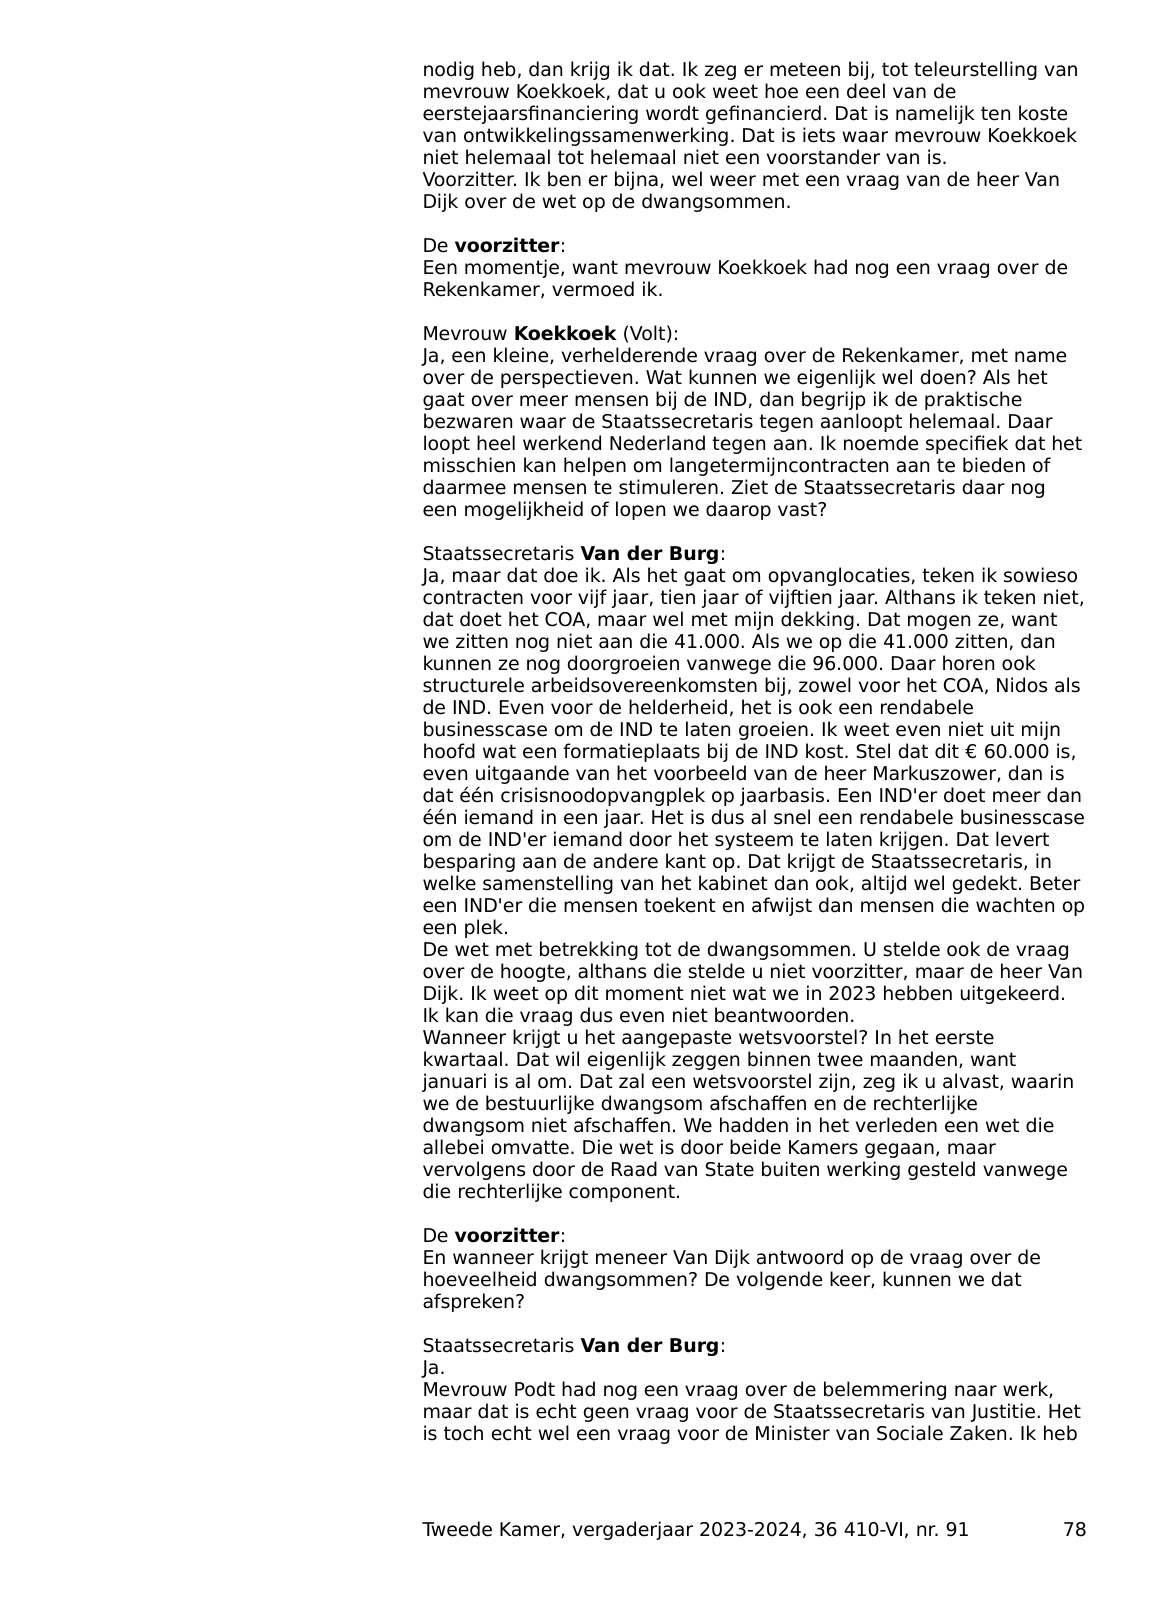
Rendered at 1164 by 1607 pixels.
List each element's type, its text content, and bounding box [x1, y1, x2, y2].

text nodig heb, dan krijg ik dat. Ik zeg er meteen bij, tot teleurstelling van mevrouw Koekkoek, dat u ook weet hoe een deel van de eerstejaarsfinanciering wordt gefinancierd. Dat is namelijk ten koste van ontwikkelingssamenwerking. Dat is iets waar mevrouw Koekkoek niet helemaal tot helemaal niet een voorstander van is. [422, 59, 1087, 169]
text Ja. [422, 1357, 1087, 1379]
text Wanneer krijgt u het aangepaste wetsvoorstel? In het eerste kwartaal. Dat wil eigenlijk zeggen binnen twee maanden, want januari is al om. Dat zal een wetsvoorstel zijn, zeg ik u alvast, waarin we de bestuurlijke dwangsom afschaffen en de rechterlijke dwangsom niet afschaffen. We hadden in het verleden een wet die allebei omvatte. Die wet is door beide Kamers gegaan, maar vervolgens door de Raad van State buiten werking gesteld vanwege die rechterlijke component. [422, 1027, 1087, 1203]
text Staatssecretaris Van der Burg: [422, 1335, 1087, 1357]
text En wanneer krijgt meneer Van Dijk antwoord op de vraag over de hoeveelheid dwangsommen? De volgende keer, kunnen we dat afspreken? [422, 1247, 1087, 1313]
text Mevrouw Podt had nog een vraag over de belemmering naar werk, maar dat is echt geen vraag voor de Staatssecretaris van Justitie. Het is toch echt wel een vraag voor de Minister van Sociale Zaken. Ik heb [422, 1379, 1087, 1445]
text Ja, maar dat doe ik. Als het gaat om opvanglocaties, teken ik sowieso contracten voor vijf jaar, tien jaar of vijftien jaar. Althans ik teken niet, dat doet het COA, maar wel met mijn dekking. Dat mogen ze, want we zitten nog niet aan die 41.000. Als we op die 41.000 zitten, dan kunnen ze nog doorgroeien vanwege die 96.000. Daar horen ook structurele arbeidsovereenkomsten bij, zowel voor het COA, Nidos als de IND. Even voor de helderheid, het is ook een rendabele businesscase om de IND te laten groeien. Ik weet even niet uit mijn hoofd wat een formatieplaats bij de IND kost. Stel dat dit € 60.000 is, even uitgaande van het voorbeeld van de heer Markuszower, dan is dat één crisisnoodopvangplek op jaarbasis. Een IND'er doet meer dan één iemand in een jaar. Het is dus al snel een rendabele businesscase om de IND'er iemand door het systeem te laten krijgen. Dat levert besparing aan de andere kant op. Dat krijgt de Staatssecretaris, in welke samenstelling van het kabinet dan ook, altijd wel gedekt. Beter een IND'er die mensen toekent en afwijst dan mensen die wachten op een plek. [422, 565, 1087, 939]
text De voorzitter: [422, 1225, 1087, 1247]
text Mevrouw Koekkoek (Volt): [422, 323, 1087, 345]
text Staatssecretaris Van der Burg: [422, 543, 1087, 565]
text De voorzitter: [422, 235, 1087, 257]
text De wet met betrekking tot de dwangsommen. U stelde ook de vraag over de hoogte, althans die stelde u niet voorzitter, maar de heer Van Dijk. Ik weet op dit moment niet wat we in 2023 hebben uitgekeerd. Ik kan die vraag dus even niet beantwoorden. [422, 939, 1087, 1027]
text Een momentje, want mevrouw Koekkoek had nog een vraag over de Rekenkamer, vermoed ik. [422, 257, 1087, 301]
text Ja, een kleine, verhelderende vraag over de Rekenkamer, met name over de perspectieven. Wat kunnen we eigenlijk wel doen? Als het gaat over meer mensen bij de IND, dan begrijp ik de praktische bezwaren waar de Staatssecretaris tegen aanloopt helemaal. Daar loopt heel werkend Nederland tegen aan. Ik noemde specifiek dat het misschien kan helpen om langetermijncontracten aan te bieden of daarmee mensen te stimuleren. Ziet de Staatssecretaris daar nog een mogelijkheid of lopen we daarop vast? [422, 345, 1087, 521]
text Voorzitter. Ik ben er bijna, wel weer met een vraag van de heer Van Dijk over de wet op de dwangsommen. [422, 169, 1087, 213]
